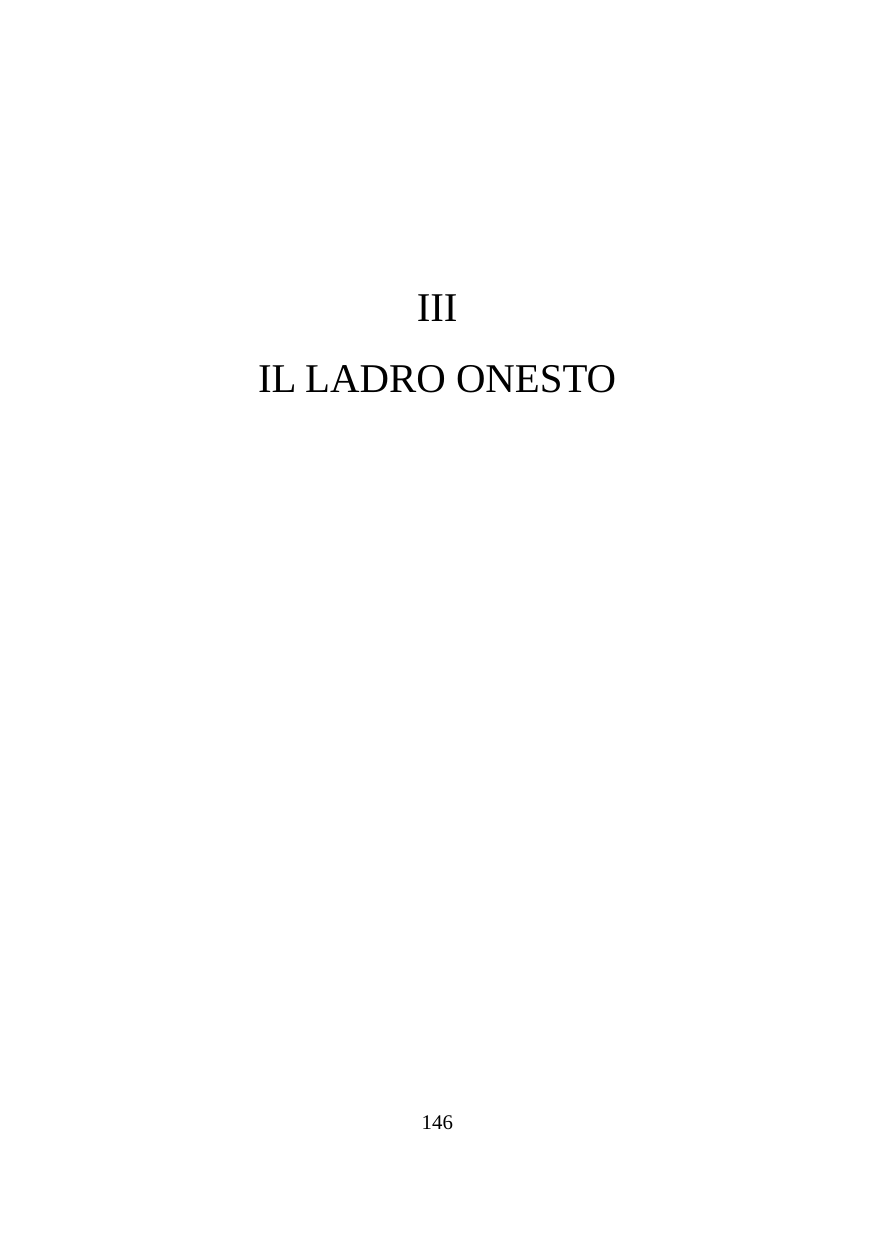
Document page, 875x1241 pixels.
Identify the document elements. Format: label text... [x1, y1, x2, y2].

subtitle III IL LADRO ONESTO [106, 283, 768, 401]
